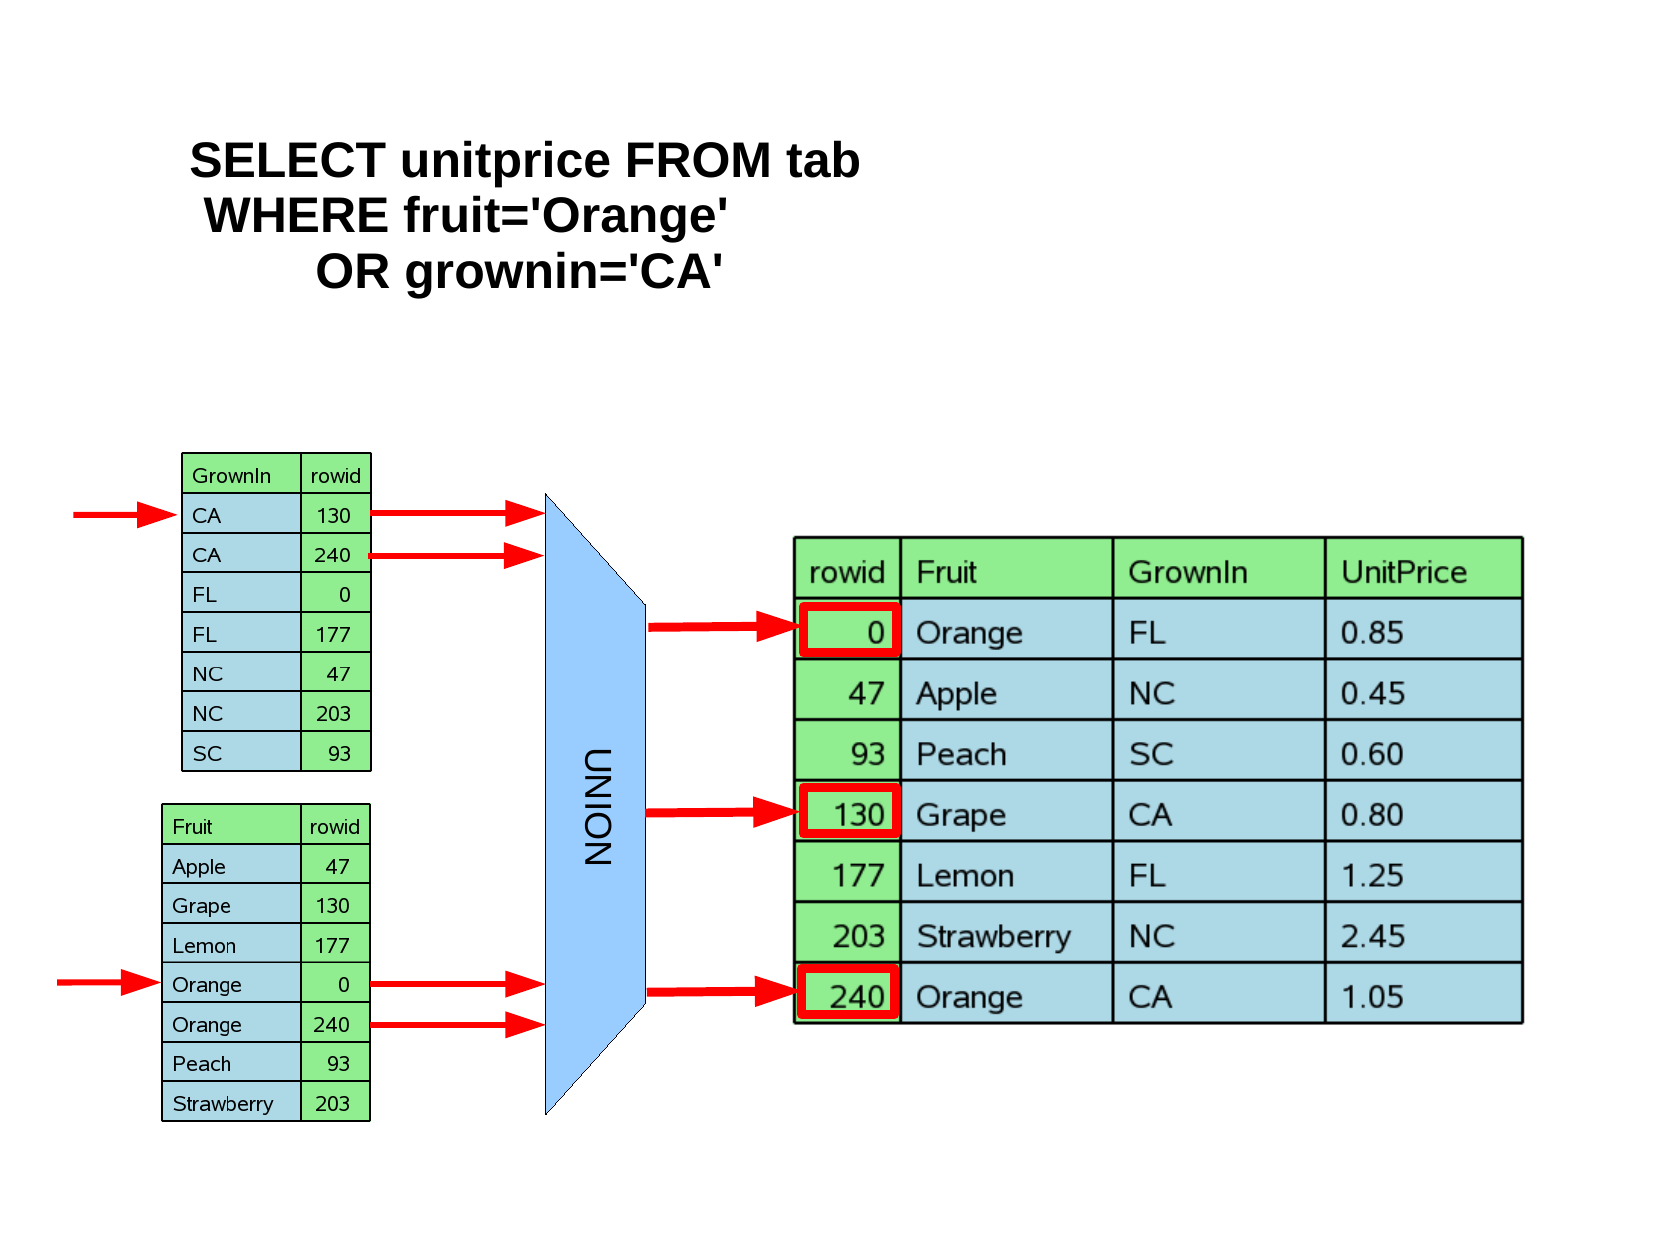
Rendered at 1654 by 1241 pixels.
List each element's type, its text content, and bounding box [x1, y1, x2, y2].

picture [808, 611, 892, 648]
text_box SELECT unitprice FROM tab WHERE fruit='Orange' OR grownin='CA' [174, 124, 877, 312]
text_box [545, 493, 646, 1115]
picture [808, 792, 892, 829]
picture [171, 442, 381, 781]
picture [778, 521, 1538, 1040]
picture [151, 793, 380, 1131]
picture [806, 973, 890, 1010]
text_box UNION [568, 732, 627, 883]
